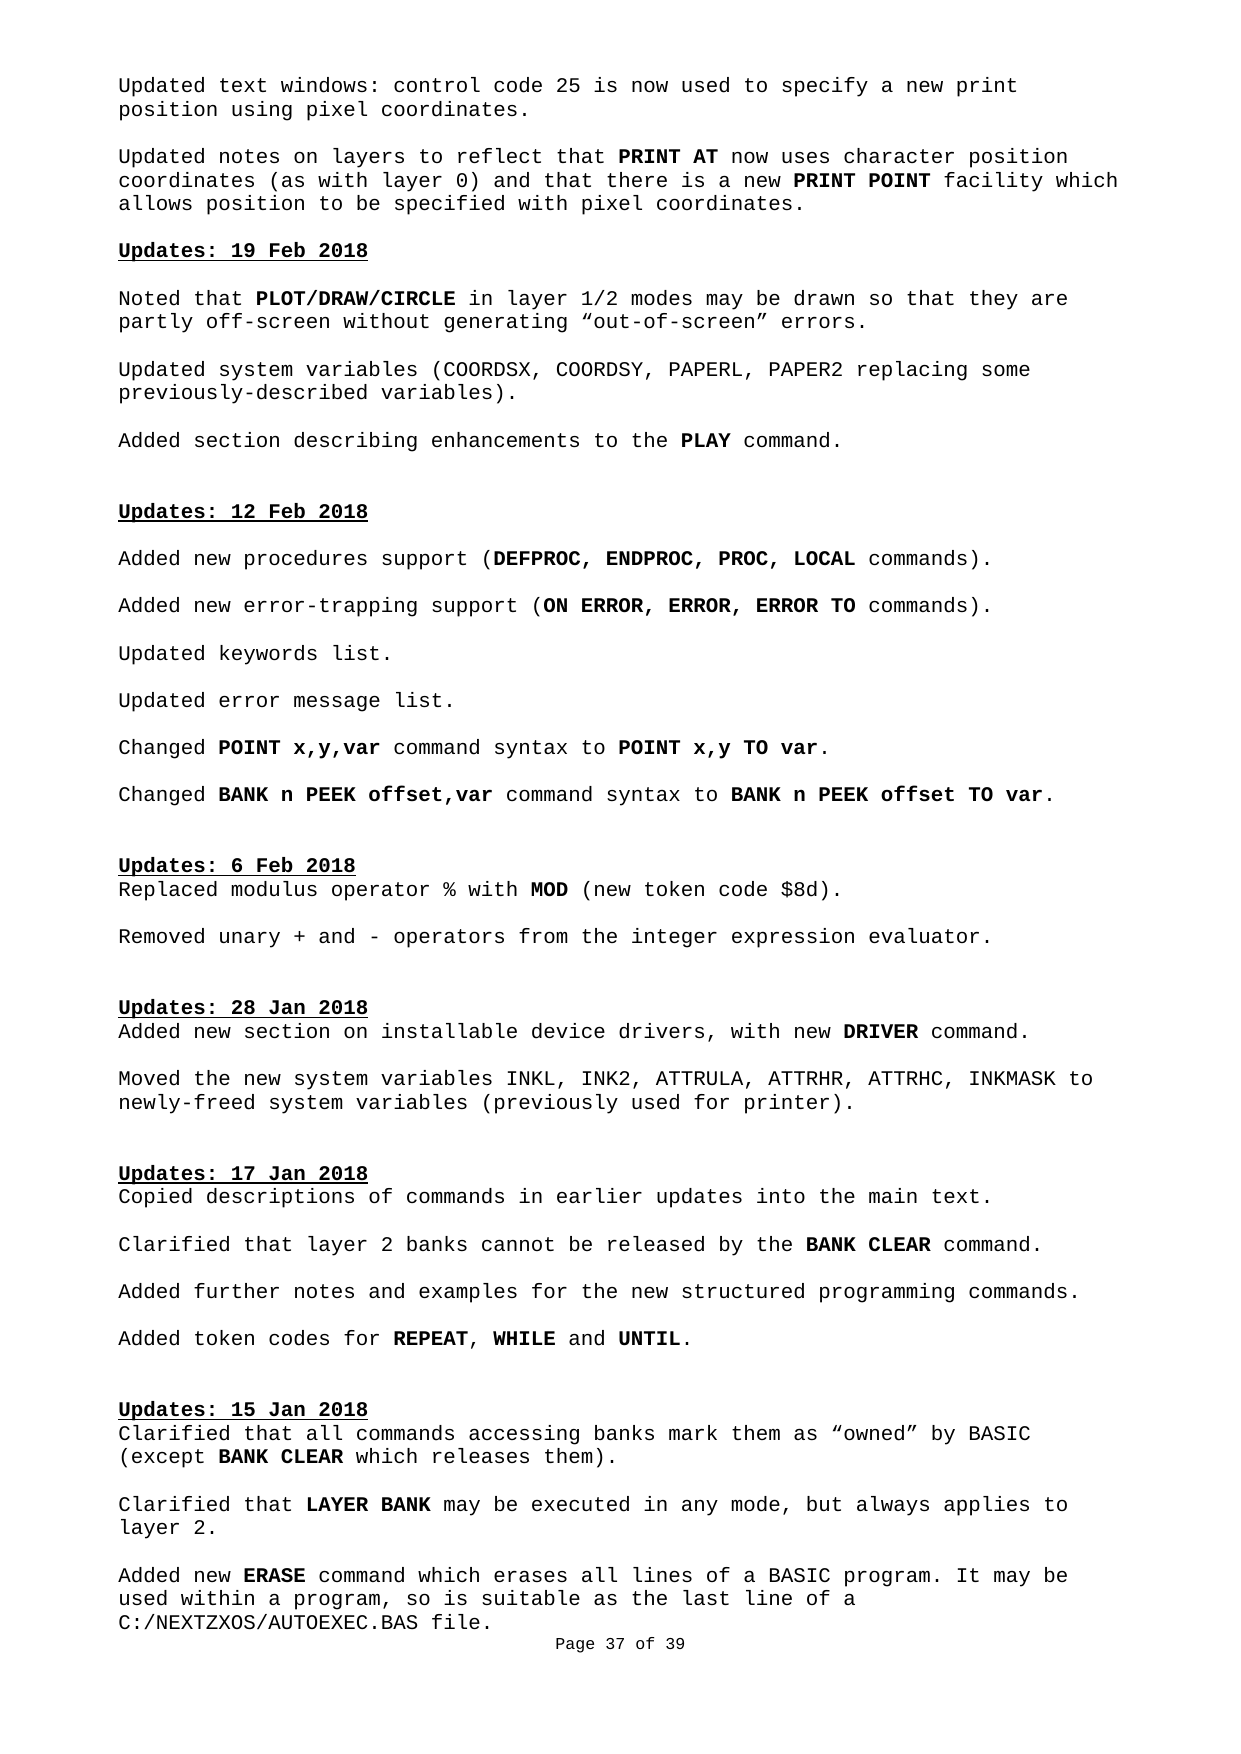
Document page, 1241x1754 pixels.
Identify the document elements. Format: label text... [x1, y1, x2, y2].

text Updated keywords list. [118, 642, 1122, 666]
text Updates: 19 Feb 2018 [118, 241, 1122, 264]
text Updated notes on layers to reflect that PRINT AT now uses character position coordinates (as with layer 0) and that there is a new PRINT POINT facility which allows position to be specified with pixel coordinates. [118, 146, 1122, 217]
text Added new error-trapping support (ON ERROR, ERROR, ERROR TO commands). [118, 595, 1122, 619]
text Updates: 28 Jan 2018 [118, 997, 1122, 1021]
text Updates: 12 Feb 2018 [118, 501, 1122, 524]
text Noted that PLOT/DRAW/CIRCLE in layer 1/2 modes may be drawn so that they are partly off-screen without generating “out-of-screen” errors. [118, 288, 1122, 335]
text Added section describing enhancements to the PLAY command. [118, 430, 1122, 453]
text Added new section on installable device drivers, with new DRIVER command. [118, 1021, 1122, 1044]
text Added further notes and examples for the new structured programming commands. [118, 1281, 1122, 1304]
text Updates: 15 Jan 2018 [118, 1399, 1122, 1423]
text Clarified that all commands accessing banks mark them as “owned” by BASIC (except BANK CLEAR which releases them). [118, 1423, 1122, 1470]
text Changed BANK n PEEK offset,var command syntax to BANK n PEEK offset TO var. [118, 784, 1122, 808]
text Updated system variables (COORDSX, COORDSY, PAPERL, PAPER2 replacing some previously-described variables). [118, 359, 1122, 406]
text Removed unary + and - operators from the integer expression evaluator. [118, 926, 1122, 950]
text Moved the new system variables INKL, INK2, ATTRULA, ATTRHR, ATTRHC, INKMASK to newly-freed system variables (previously used for printer). [118, 1068, 1122, 1115]
text Copied descriptions of commands in earlier updates into the main text. [118, 1186, 1122, 1210]
text Added new procedures support (DEFPROC, ENDPROC, PROC, LOCAL commands). [118, 548, 1122, 572]
text Clarified that LAYER BANK may be executed in any mode, but always applies to layer 2. [118, 1494, 1122, 1541]
text Updates: 6 Feb 2018 [118, 855, 1122, 879]
text Clarified that layer 2 banks cannot be released by the BANK CLEAR command. [118, 1234, 1122, 1257]
text Updates: 17 Jan 2018 [118, 1163, 1122, 1186]
text Updated text windows: control code 25 is now used to specify a new print position using pixel coordinates. [118, 75, 1122, 122]
text Added token codes for REPEAT, WHILE and UNTIL. [118, 1328, 1122, 1352]
text Changed POINT x,y,var command syntax to POINT x,y TO var. [118, 737, 1122, 761]
text Replaced modulus operator % with MOD (new token code $8d). [118, 879, 1122, 903]
text Added new ERASE command which erases all lines of a BASIC program. It may be used within a program, so is suitable as the last line of a C:/NEXTZXOS/AUTOEXEC.BAS file. [118, 1565, 1122, 1636]
text Updated error message list. [118, 690, 1122, 713]
